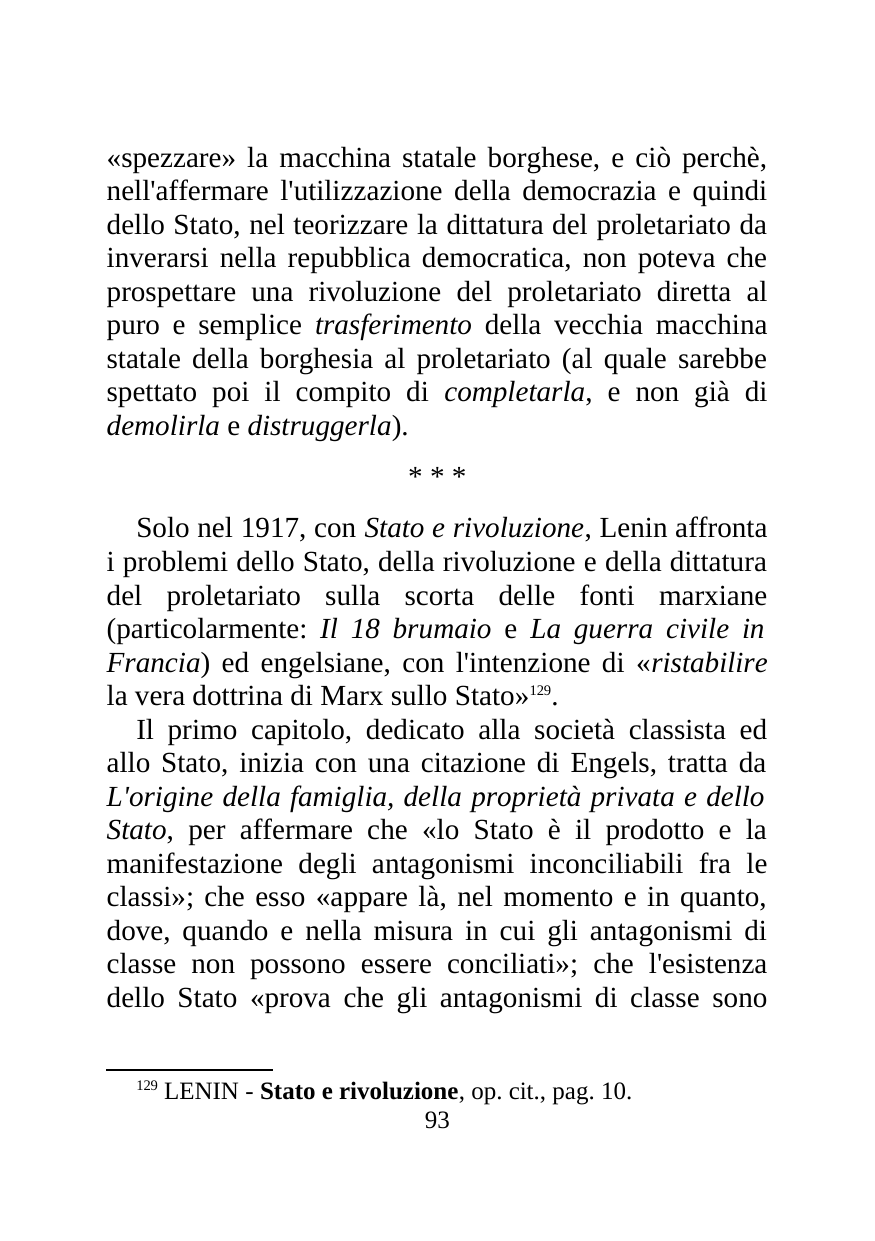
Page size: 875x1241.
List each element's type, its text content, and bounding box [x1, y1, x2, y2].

text * * * [106, 459, 768, 493]
text Solo nel 1917, con Stato e rivoluzione, Lenin affronta i problemi dello Stato, della rivoluzione e della dittatura del proletariato sulla scorta delle fonti marxiane (particolarmente: Il 18 brumaio e La guerra civile in Francia) ed engelsiane, con l'intenzione di «ristabilire la vera dottrina di Marx sullo Stato». [106, 511, 768, 712]
text «spezzare» la macchina statale borghese, e ciò perchè, nell'affermare l'utilizzazione della democrazia e quindi dello Stato, nel teorizzare la dittatura del proletariato da inverarsi nella repubblica democratica, non poteva che prospettare una rivoluzione del proletariato diretta al puro e semplice trasferimento della vecchia macchina statale della borghesia al proletariato (al quale sarebbe spettato poi il compito di completarla, e non già di demolirla e distruggerla). [106, 140, 768, 442]
text Il primo capitolo, dedicato alla società classista ed allo Stato, inizia con una citazione di Engels, tratta da L'origine della famiglia, della proprietà privata e dello Stato, per affermare che «lo Stato è il prodotto e la manifestazione degli antagonismi inconciliabili fra le classi»; che esso «appare là, nel momento e in quanto, dove, quando e nella misura in cui gli antagonismi di classe non possono essere conciliati»; che l'esistenza dello Stato «prova che gli antagonismi di classe sono [106, 712, 768, 1014]
text LENIN - Stato e rivoluzione, op. cit., pag. 10. [106, 1076, 768, 1105]
